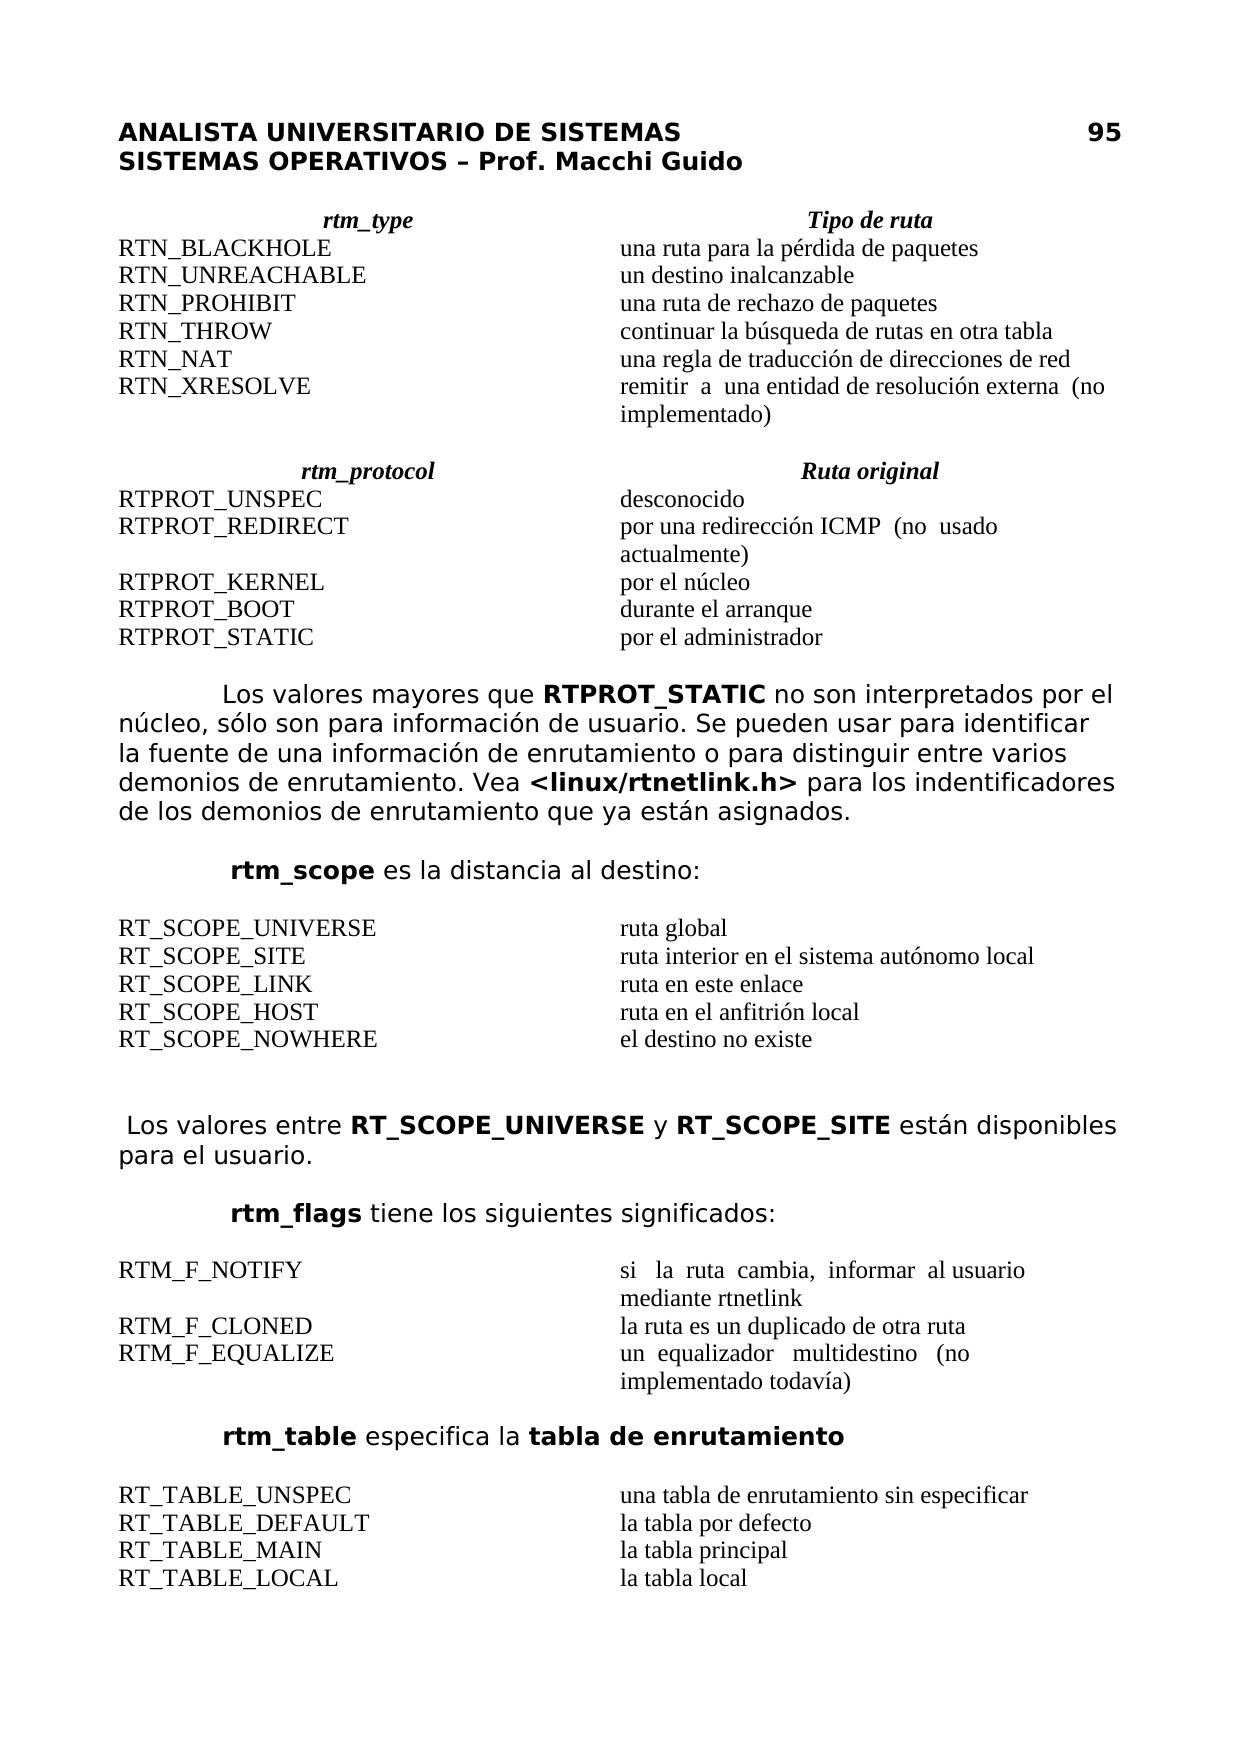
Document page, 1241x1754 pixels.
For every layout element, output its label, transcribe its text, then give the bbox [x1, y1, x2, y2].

table_cell un equalizador multidestino (no implementado todavía) [620, 1340, 1122, 1395]
text Los valores entre RT_SCOPE_UNIVERSE y RT_SCOPE_SITE están disponibles para el usuario. [118, 1112, 1122, 1170]
table_header Tipo de ruta [620, 206, 1122, 234]
table_cell la ruta es un duplicado de otra ruta [620, 1312, 1122, 1339]
table_cell RT_SCOPE_HOST [118, 998, 620, 1025]
table_cell RTN_XRESOLVE [118, 373, 620, 428]
table_cell RT_SCOPE_SITE [118, 942, 620, 970]
table_cell una ruta de rechazo de paquetes [620, 289, 1122, 317]
table_cell por una redirección ICMP (no usado actualmente) [620, 513, 1122, 568]
table_header ruta global [620, 915, 1122, 942]
table_cell RT_TABLE_LOCAL [118, 1564, 620, 1592]
table_header rtm_type [118, 206, 620, 234]
table_cell RTPROT_UNSPEC [118, 485, 620, 512]
table_cell ruta en el anfitrión local [620, 998, 1122, 1025]
table_cell RTN_BLACKHOLE [118, 234, 620, 262]
table_cell la tabla por defecto [620, 1509, 1122, 1537]
text rtm_scope es la distancia al destino: [118, 856, 1122, 885]
table_header si la ruta cambia, informar al usuario mediante rtnetlink [620, 1256, 1122, 1312]
table_header una tabla de enrutamiento sin especificar [620, 1481, 1122, 1509]
table_cell RTPROT_STATIC [118, 623, 620, 651]
table_cell RTPROT_REDIRECT [118, 513, 620, 568]
table_cell la tabla local [620, 1564, 1122, 1592]
table_cell RTN_UNREACHABLE [118, 262, 620, 289]
table_cell RTPROT_KERNEL [118, 568, 620, 596]
table_cell RTM_F_EQUALIZE [118, 1340, 620, 1395]
table_cell una ruta para la pérdida de paquetes [620, 234, 1122, 262]
table_cell RTN_PROHIBIT [118, 289, 620, 317]
table_cell durante el arranque [620, 596, 1122, 623]
table_cell ruta en este enlace [620, 970, 1122, 998]
table_cell la tabla principal [620, 1537, 1122, 1564]
table_cell RT_SCOPE_NOWHERE [118, 1025, 620, 1053]
table_header RT_SCOPE_UNIVERSE [118, 915, 620, 942]
table_cell ruta interior en el sistema autónomo local [620, 942, 1122, 970]
table_cell un destino inalcanzable [620, 262, 1122, 289]
table_cell RTN_NAT [118, 345, 620, 372]
table_cell RTN_THROW [118, 317, 620, 345]
table_header RT_TABLE_UNSPEC [118, 1481, 620, 1509]
table_cell RT_TABLE_DEFAULT [118, 1509, 620, 1537]
table_header RTM_F_NOTIFY [118, 1256, 620, 1312]
table_cell RTPROT_BOOT [118, 596, 620, 623]
text rtm_flags tiene los siguientes significados: [118, 1199, 1122, 1229]
table_header Ruta original [620, 457, 1122, 485]
table_header rtm_protocol [118, 457, 620, 485]
text rtm_table especifica la tabla de enrutamiento [118, 1423, 1122, 1452]
table_cell el destino no existe [620, 1025, 1122, 1053]
table_cell continuar la búsqueda de rutas en otra tabla [620, 317, 1122, 345]
table_cell RT_TABLE_MAIN [118, 1537, 620, 1564]
text Los valores mayores que RTPROT_STATIC no son interpretados por el núcleo, sólo son para información de usuario. Se pueden usar para identificar la fuente de una información de enrutamiento o para distinguir entre varios demonios de enrutamiento. Vea <linux/rtnetlink.h> para los indentificadores de los demonios de enrutamiento que ya están asignados. [118, 680, 1122, 827]
table_cell una regla de traducción de direcciones de red [620, 345, 1122, 372]
table_cell RTM_F_CLONED [118, 1312, 620, 1339]
table_cell por el núcleo [620, 568, 1122, 596]
table_cell RT_SCOPE_LINK [118, 970, 620, 998]
table_cell desconocido [620, 485, 1122, 512]
table_cell remitir a una entidad de resolución externa (no implementado) [620, 373, 1122, 428]
table_cell por el administrador [620, 623, 1122, 651]
